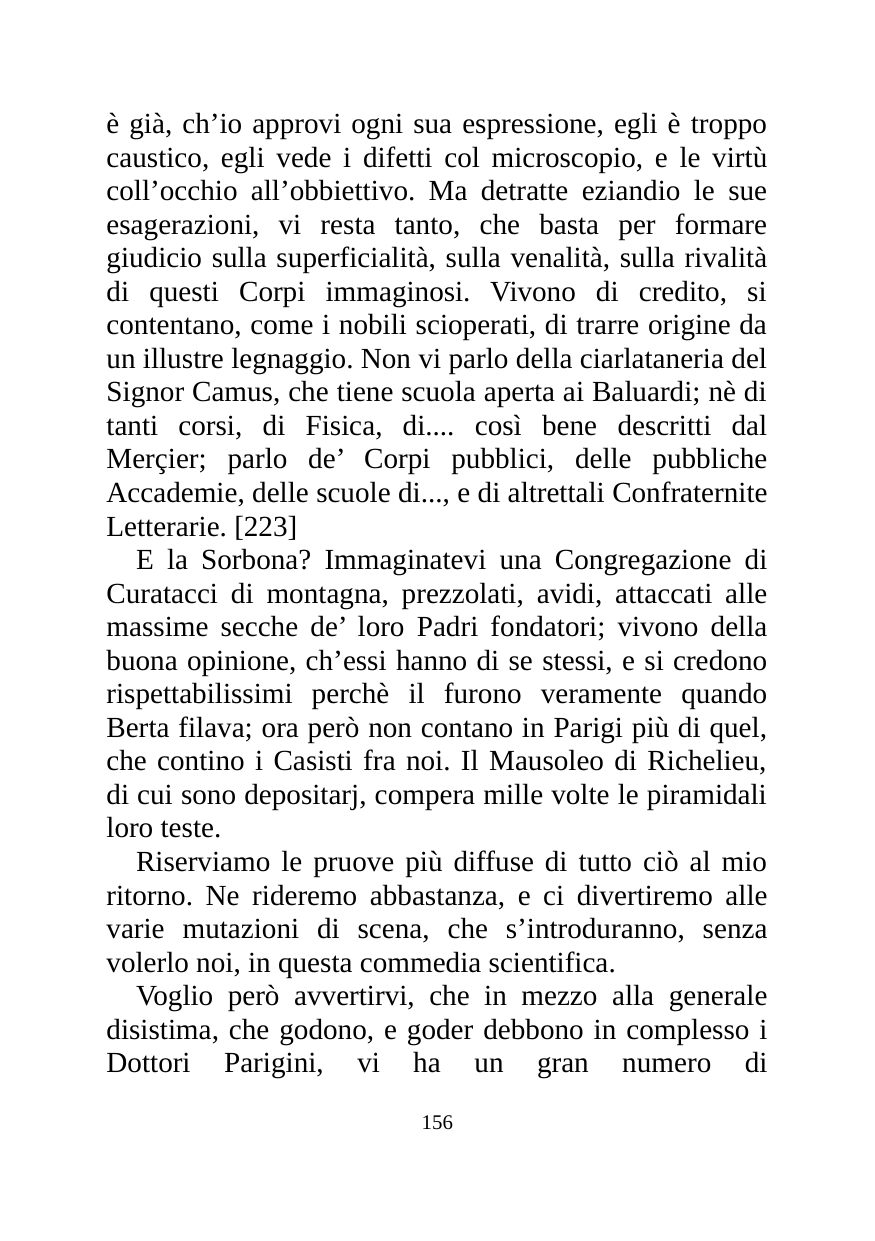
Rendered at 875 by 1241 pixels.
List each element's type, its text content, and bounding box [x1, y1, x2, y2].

text Voglio però avvertirvi, che in mezzo alla generale disistima, che godono, e goder debbono in complesso i Dottori Parigini, vi ha un gran numero di [106, 978, 768, 1079]
text E la Sorbona? Immaginatevi una Congregazione di Curatacci di montagna, prezzolati, avidi, attaccati alle massime secche de’ loro Padri fondatori; vivono della buona opinione, ch’essi hanno di se stessi, e si credono rispettabilissimi perchè il furono veramente quando Berta filava; ora però non contano in Parigi più di quel, che contino i Casisti fra noi. Il Mausoleo di Richelieu, di cui sono depositarj, compera mille volte le piramidali loro teste. [106, 542, 768, 844]
text Riserviamo le pruove più diffuse di tutto ciò al mio ritorno. Ne rideremo abbastanza, e ci divertiremo alle varie mutazioni di scena, che s’introduranno, senza volerlo noi, in questa commedia scientifica. [106, 844, 768, 978]
text è già, ch’io approvi ogni sua espressione, egli è troppo caustico, egli vede i difetti col microscopio, e le virtù coll’occhio all’obbiettivo. Ma detratte eziandio le sue esagerazioni, vi resta tanto, che basta per formare giudicio sulla superficialità, sulla venalità, sulla rivalità di questi Corpi immaginosi. Vivono di credito, si contentano, come i nobili scioperati, di trarre origine da un illustre legnaggio. Non vi parlo della ciarlataneria del Signor Camus, che tiene scuola aperta ai Baluardi; nè di tanti corsi, di Fisica, di.... così bene descritti dal Merçier; parlo de’ Corpi pubblici, delle pubbliche Accademie, delle scuole di..., e di altrettali Confraternite Letterarie. [223] [106, 106, 768, 542]
